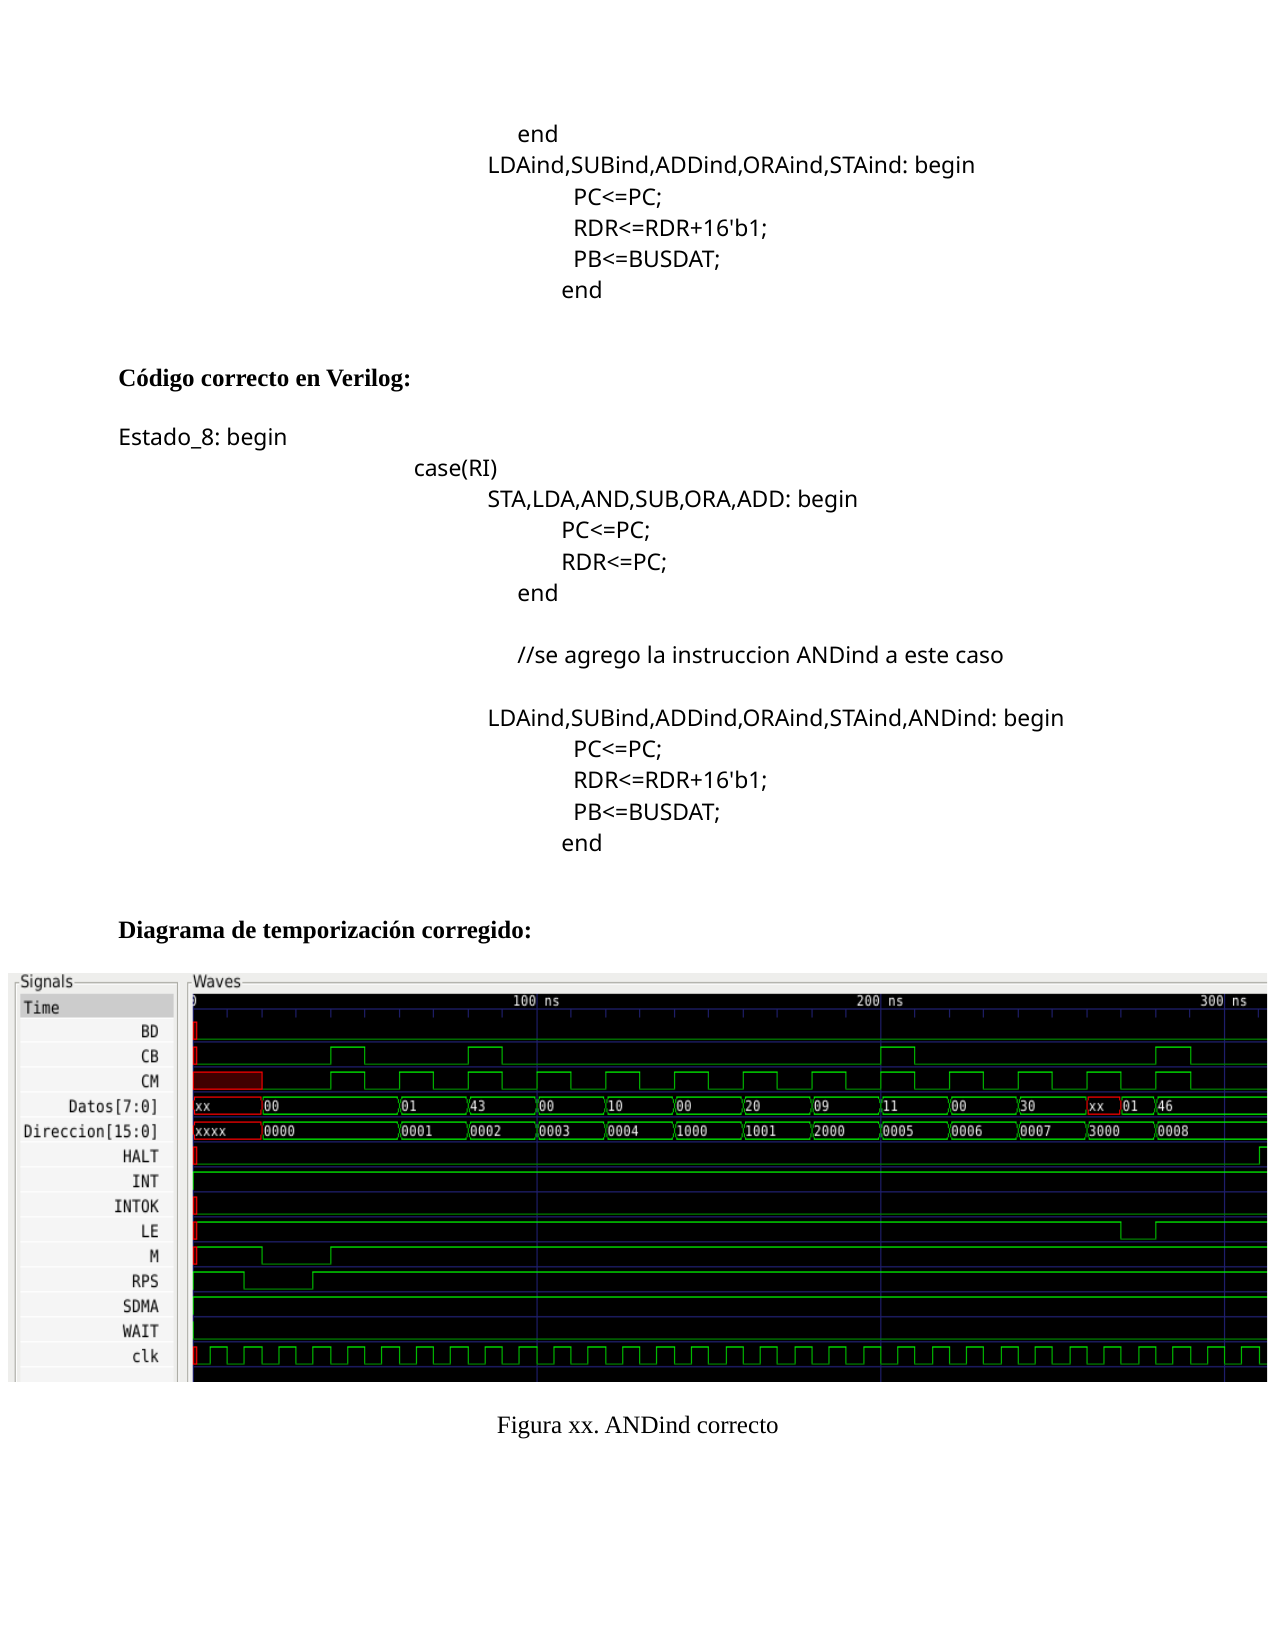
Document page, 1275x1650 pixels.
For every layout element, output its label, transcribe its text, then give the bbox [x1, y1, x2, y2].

text PC<=PC; [118, 181, 1157, 212]
picture [8, 973, 1268, 1382]
text end [118, 827, 1157, 858]
text PB<=BUSDAT; [118, 796, 1157, 827]
text Figura xx. ANDind correcto [118, 1411, 1157, 1439]
text RDR<=RDR+16'b1; [118, 212, 1157, 243]
text PC<=PC; [118, 514, 1157, 546]
text end [118, 274, 1157, 306]
text PC<=PC; [118, 733, 1157, 764]
text RDR<=PC; [118, 546, 1157, 577]
text Estado_8: begin [118, 421, 1157, 452]
text //se agrego la instruccion ANDind a este caso [118, 639, 1157, 671]
text end [118, 577, 1157, 608]
text end [118, 118, 1157, 149]
text Código correcto en Verilog: [118, 363, 1157, 392]
text Diagrama de temporización corregido: [118, 916, 1157, 944]
text RDR<=RDR+16'b1; [118, 764, 1157, 796]
text STA,LDA,AND,SUB,ORA,ADD: begin [118, 483, 1157, 514]
text LDAind,SUBind,ADDind,ORAind,STAind: begin [118, 149, 1157, 181]
text case(RI) [118, 452, 1157, 483]
text LDAind,SUBind,ADDind,ORAind,STAind,ANDind: begin [118, 702, 1157, 733]
text PB<=BUSDAT; [118, 243, 1157, 274]
